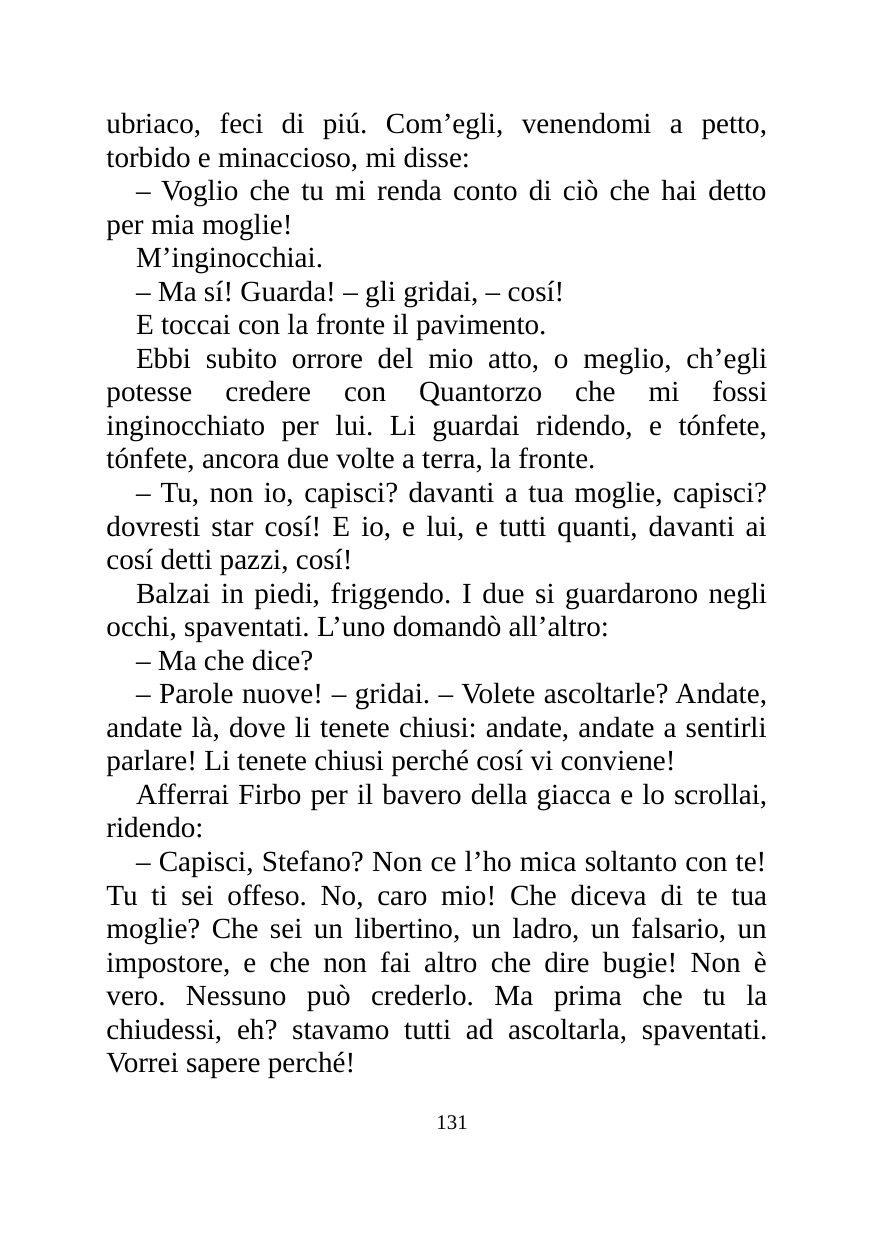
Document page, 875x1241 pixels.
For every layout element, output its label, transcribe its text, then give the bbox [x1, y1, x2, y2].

text – Voglio che tu mi renda conto di ciò che hai detto per mia moglie! [106, 173, 768, 240]
text – Parole nuove! – gridai. – Volete ascoltarle? Andate, andate là, dove li tenete chiusi: andate, andate a sentirli parlare! Li tenete chiusi perché cosí vi conviene! [106, 676, 768, 777]
text – Capisci, Stefano? Non ce l’ho mica soltanto con te! Tu ti sei offeso. No, caro mio! Che diceva di te tua moglie? Che sei un libertino, un ladro, un falsario, un impostore, e che non fai altro che dire bugie! Non è vero. Nessuno può crederlo. Ma prima che tu la chiudessi, eh? stavamo tutti ad ascoltarla, spaventati. Vorrei sapere perché! [106, 844, 768, 1079]
text Afferrai Firbo per il bavero della giacca e lo scrollai, ridendo: [106, 777, 768, 844]
text – Ma che dice? [106, 643, 768, 676]
text E toccai con la fronte il pavimento. [106, 307, 768, 341]
text ubriaco, feci di piú. Com’egli, venendomi a petto, torbido e minaccioso, mi disse: [106, 106, 768, 173]
text Ebbi subito orrore del mio atto, o meglio, ch’egli potesse credere con Quantorzo che mi fossi inginocchiato per lui. Li guardai ridendo, e tónfete, tónfete, ancora due volte a terra, la fronte. [106, 341, 768, 475]
text – Ma sí! Guarda! – gli gridai, – cosí! [106, 274, 768, 307]
text – Tu, non io, capisci? davanti a tua moglie, capisci? dovresti star cosí! E io, e lui, e tutti quanti, davanti ai cosí detti pazzi, cosí! [106, 475, 768, 576]
text Balzai in piedi, friggendo. I due si guardarono negli occhi, spaventati. L’uno domandò all’altro: [106, 576, 768, 643]
text M’inginocchiai. [106, 240, 768, 274]
